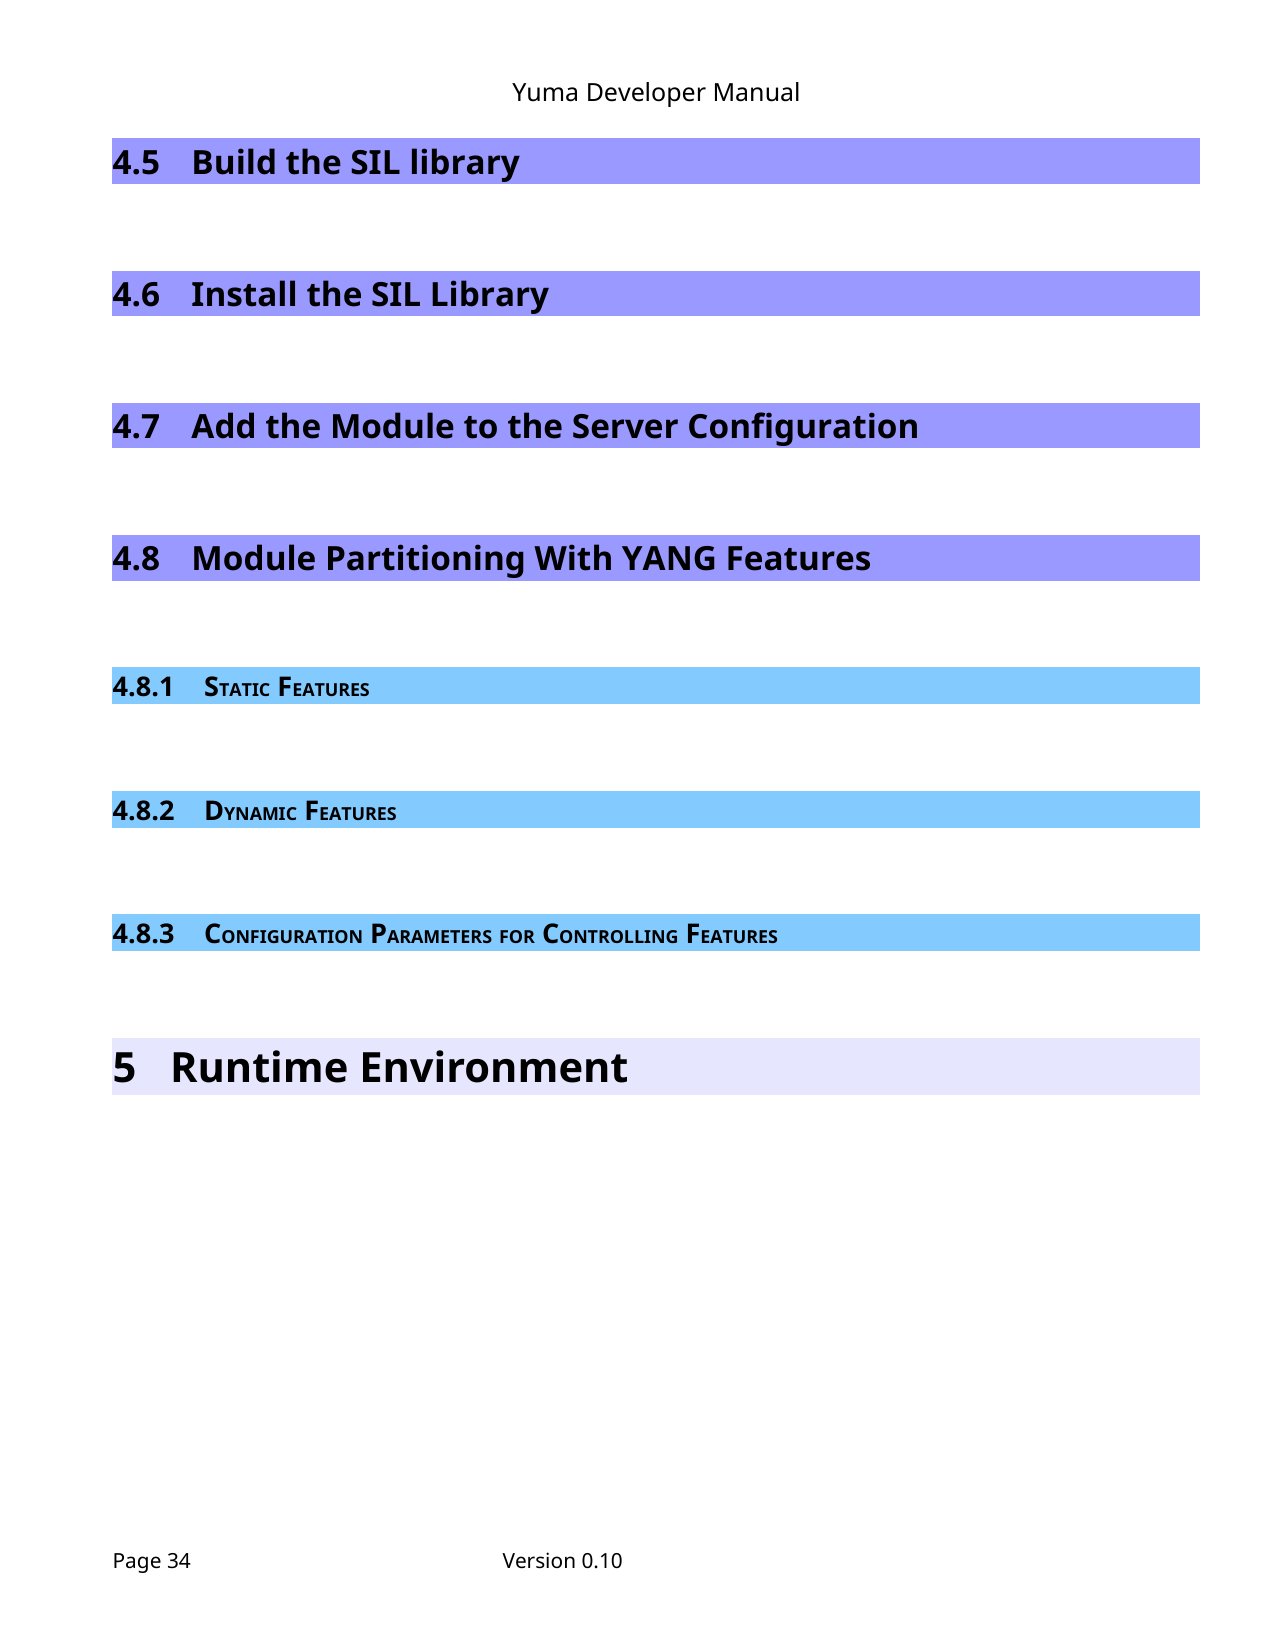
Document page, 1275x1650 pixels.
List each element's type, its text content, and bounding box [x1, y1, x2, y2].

subtitle Module Partitioning With YANG Features [112, 535, 1200, 581]
subtitle Configuration Parameters for Controlling Features [112, 914, 1200, 951]
subtitle Runtime Environment [112, 1038, 1200, 1095]
subtitle Static Features [112, 667, 1200, 704]
subtitle Add the Module to the Server Configuration [112, 403, 1200, 448]
subtitle Dynamic Features [112, 791, 1200, 828]
subtitle Install the SIL Library [112, 271, 1200, 316]
subtitle Build the SIL library [112, 138, 1200, 184]
